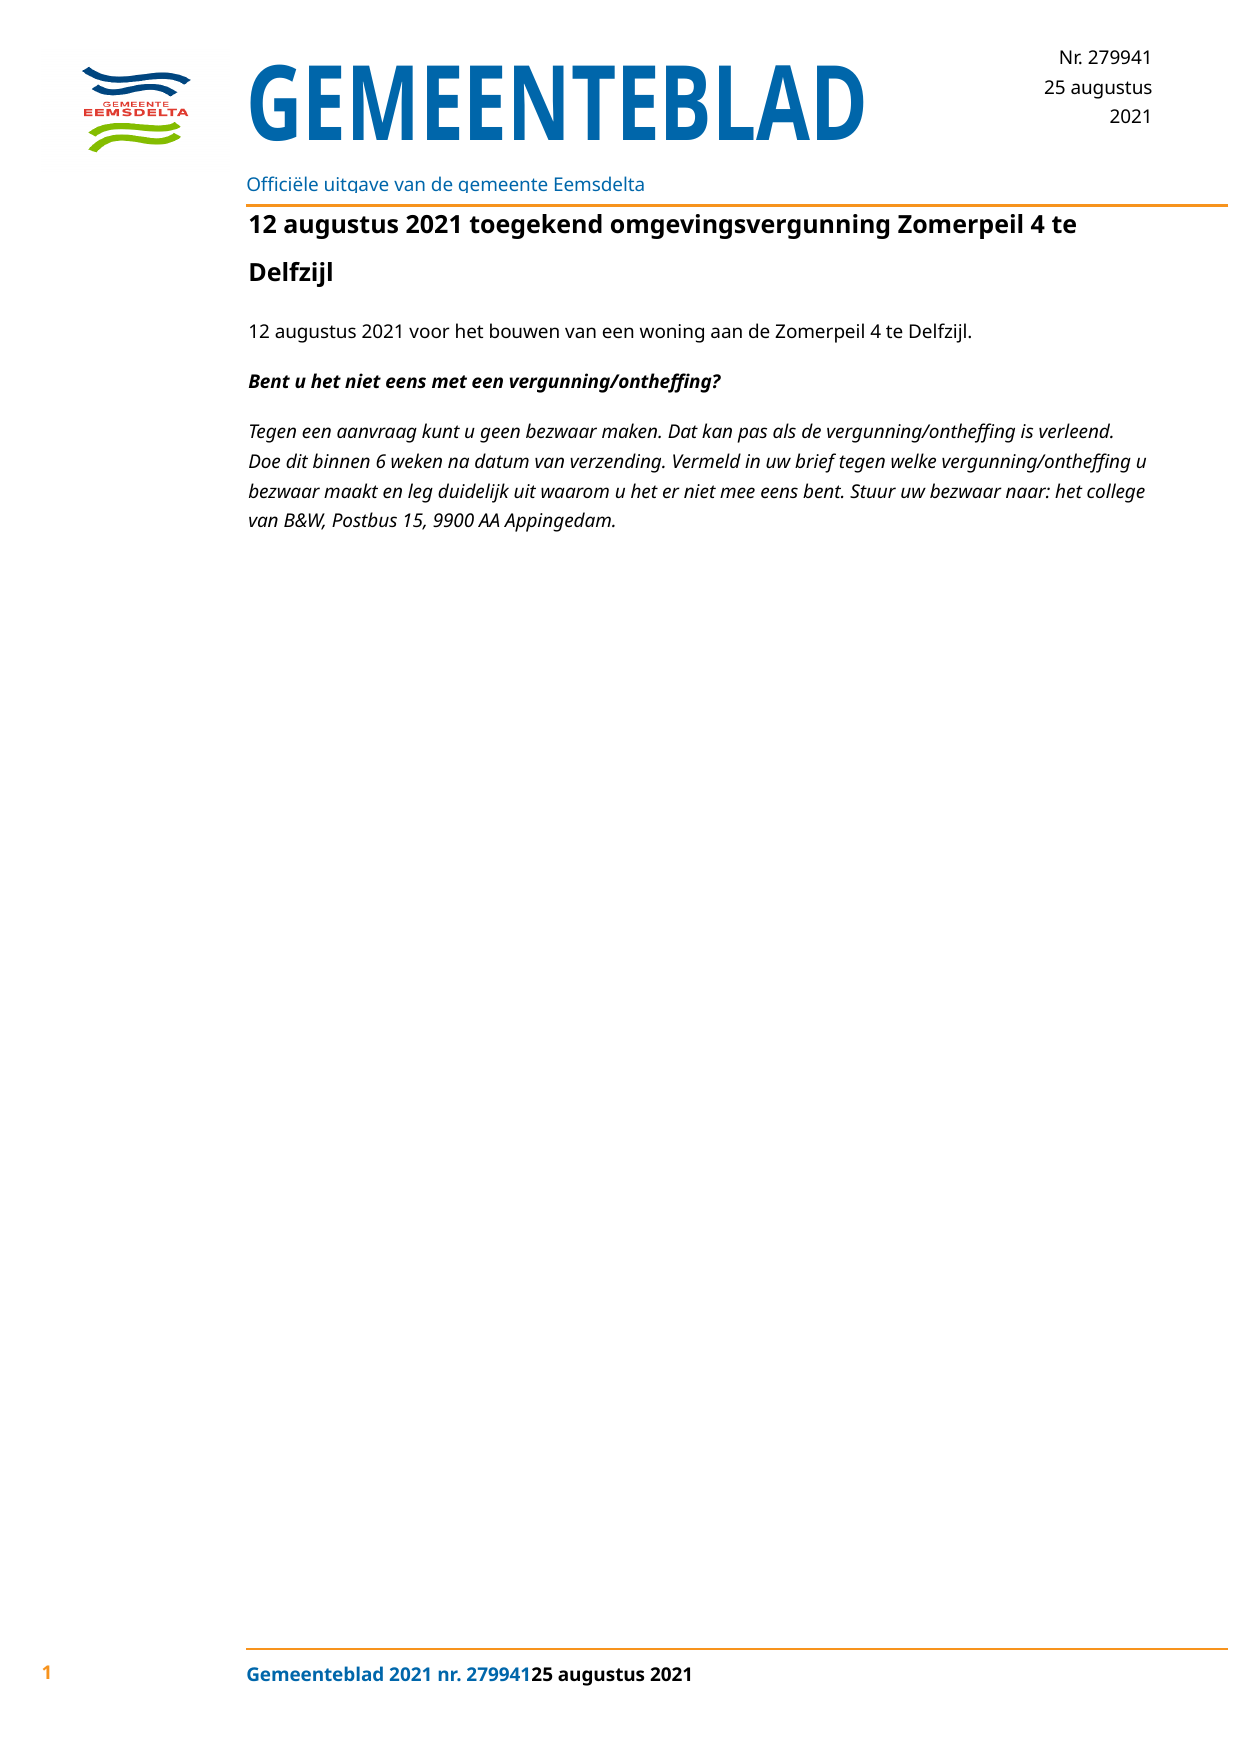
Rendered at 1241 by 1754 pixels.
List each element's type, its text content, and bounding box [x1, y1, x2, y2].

text 12 augustus 2021 toegekend omgevingsvergunning Zomerpeil 4 te Delfzijl [248, 207, 1152, 288]
picture [41, 47, 231, 172]
text Tegen een aanvraag kunt u geen bezwaar maken. Dat kan pas als de vergunning/ontheffing is verleend. Doe dit binnen 6 weken na datum van verzending. Vermeld in uw brief tegen welke vergunning/ontheffing u bezwaar maakt en leg duidelijk uit waarom u het er niet mee eens bent. Stuur uw bezwaar naar: het college van B&W, Postbus 15, 9900 AA Appingedam. [248, 419, 1152, 533]
text Bent u het niet eens met een vergunning/ontheffing? [248, 368, 1152, 394]
text 12 augustus 2021 voor het bouwen van een woning aan de Zomerpeil 4 te Delfzijl. [248, 318, 1152, 344]
